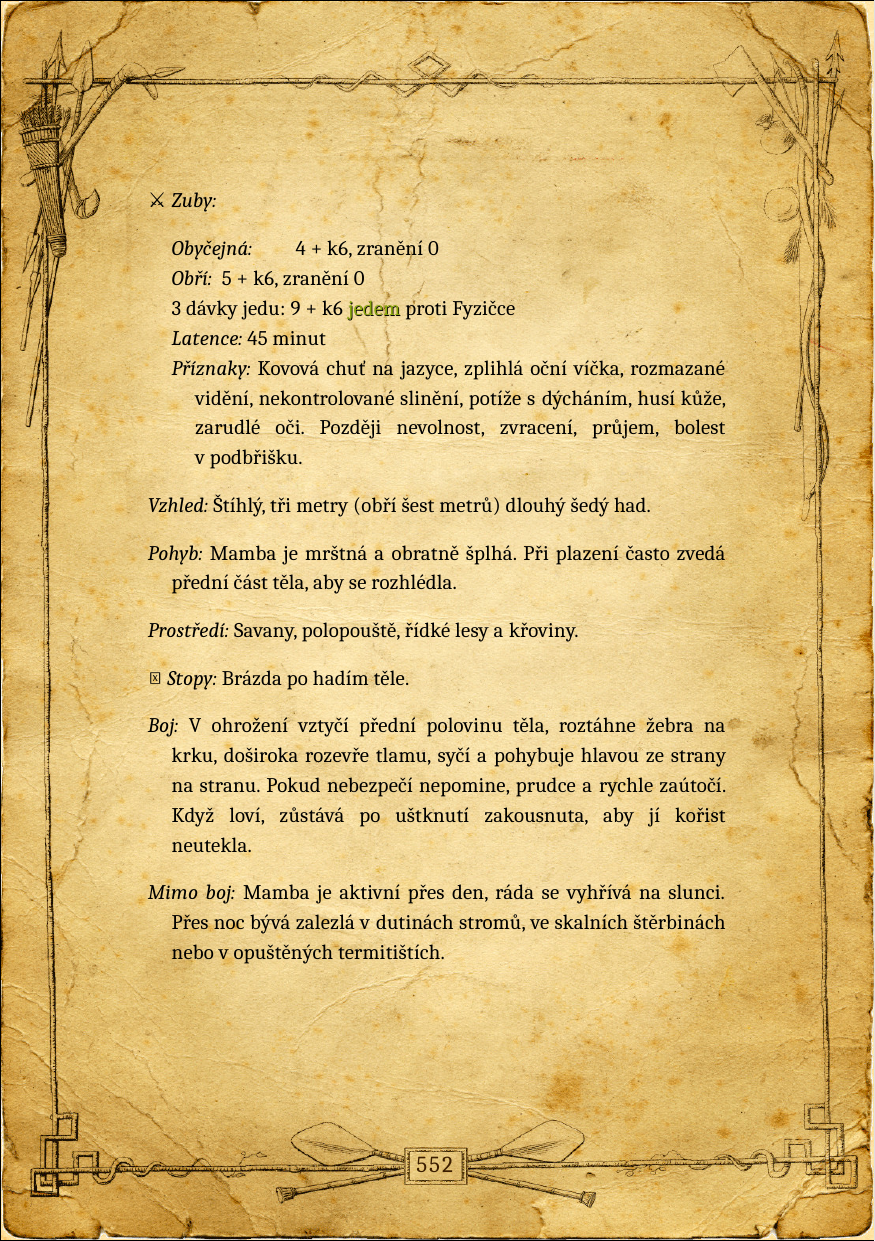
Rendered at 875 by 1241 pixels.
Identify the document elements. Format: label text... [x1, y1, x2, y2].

text 👣 Stopy: Brázda po hadím těle. [148, 666, 726, 690]
text Latence: 45 minut [171, 326, 726, 350]
text Prostředí: Savany, polopouště, řídké lesy a⁠ křoviny. [148, 619, 726, 643]
text Obří: 5 + k6, zranění 0 [171, 267, 726, 291]
text Mimo boj: Mamba je aktivní přes den, ráda se vyhřívá na slunci. Přes noc bývá zalezlá v⁠ dutinách stromů, ve skalních štěrbinách nebo v⁠ opuštěných termitištích. [148, 881, 726, 965]
picture [1, 1, 874, 1240]
text Boj: V⁠ ohrožení vztyčí přední polovinu těla, roztáhne žebra na krku, doširoka rozevře tlamu, syčí a⁠ pohybuje hlavou ze strany na stranu. Pokud nebezpečí nepomine, prudce a⁠ rychle zaútočí. Když loví, zůstává po uštknutí zakousnuta, aby jí kořist neutekla. [148, 714, 726, 857]
text Příznaky: Kovová chuť na jazyce, zplihlá oční víčka, rozmazané vidění, nekontrolované slinění, potíže s⁠ dýcháním, husí kůže, zarudlé oči. Později nevolnost, zvracení, průjem, bolest v⁠ podbřišku. [171, 356, 726, 470]
text Vzhled: Štíhlý, tři metry (obří šest metrů) dlouhý šedý had. [148, 493, 726, 517]
text ⚔ Zuby: [148, 189, 726, 213]
text 3 dávky jedu: 9 + k6 jedem proti Fyzičce [171, 296, 726, 320]
text Obyčejná: 4 + k6, zranění 0 [171, 237, 726, 261]
text Pohyb: Mamba je mrštná a⁠ obratně šplhá. Při plazení často zvedá přední část těla, aby se rozhlédla. [148, 541, 726, 595]
